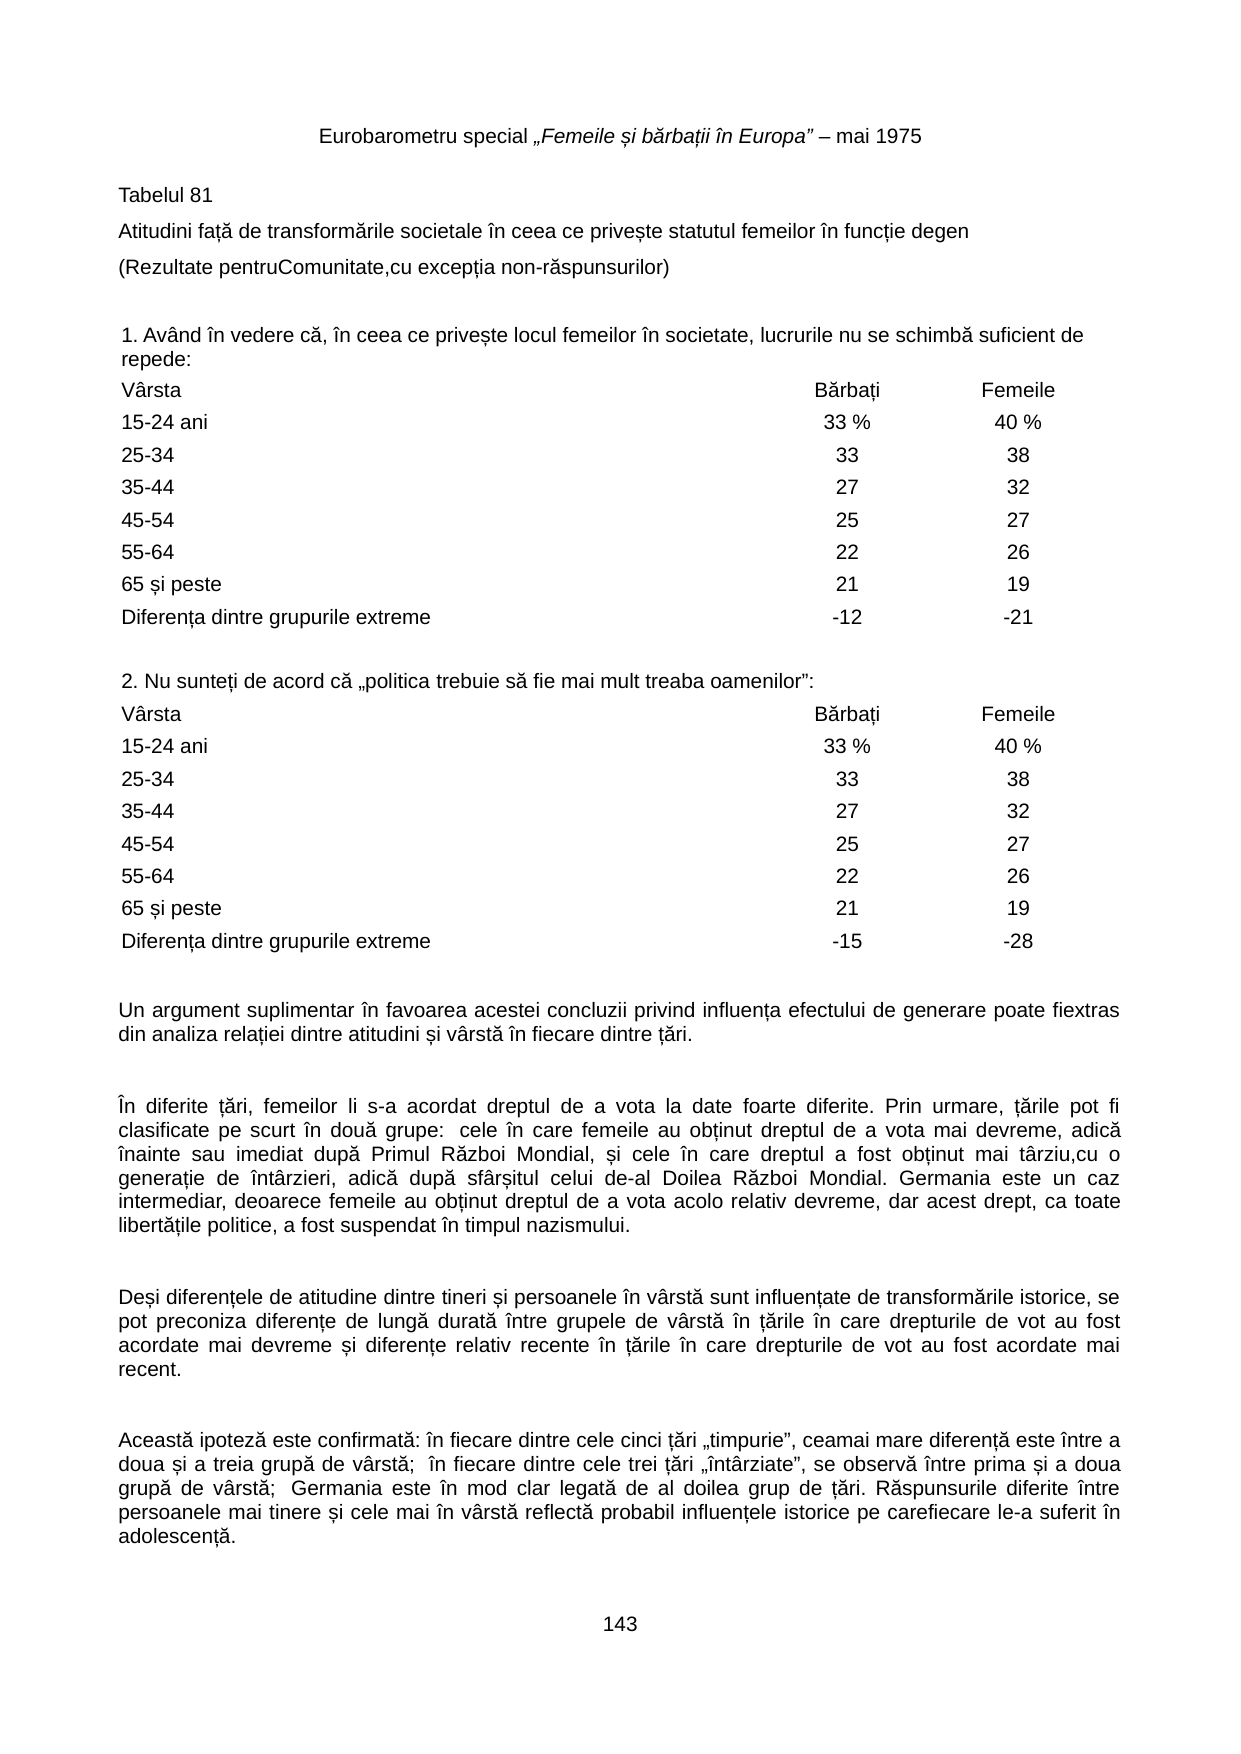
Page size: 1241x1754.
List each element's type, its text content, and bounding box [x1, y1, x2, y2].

table_cell -28 [939, 924, 1098, 957]
table_cell -15 [756, 924, 938, 957]
table_cell -12 [756, 600, 938, 633]
text (Rezultate pentruComunitate,cu excepția non-răspunsurilor) [118, 254, 1122, 278]
table_cell 38 [939, 763, 1098, 795]
table_cell 22 [756, 860, 938, 892]
table_cell 19 [939, 568, 1098, 600]
table_cell 55-64 [118, 536, 756, 568]
table_cell 21 [756, 568, 938, 600]
table_cell 25-34 [118, 763, 756, 795]
table_cell 22 [756, 536, 938, 568]
table_cell Vârsta [118, 698, 756, 730]
table_cell 15-24 ani [118, 406, 756, 438]
table_cell 35-44 [118, 795, 756, 827]
table_cell 25 [756, 503, 938, 536]
table_cell 27 [756, 795, 938, 827]
table_cell Femeile [939, 374, 1098, 406]
table_cell 40 % [939, 406, 1098, 438]
table_cell 25-34 [118, 439, 756, 471]
table_cell [939, 633, 1098, 665]
table_cell 38 [939, 439, 1098, 471]
table_cell 55-64 [118, 860, 756, 892]
table_cell [118, 633, 756, 665]
table_cell Diferența dintre grupurile extreme [118, 600, 756, 633]
table_cell 27 [756, 471, 938, 503]
table_cell 27 [939, 503, 1098, 536]
table_cell [756, 633, 938, 665]
table_cell 33 % [756, 406, 938, 438]
text Această ipoteză este confirmată: în fiecare dintre cele cinci țări „timpurie”, ceamai mare diferență este între a doua și a treia grupă de vârstă; în fiecare dintre cele trei țări „întârziate”, se observă între prima și a doua grupă de vârstă; Germania este în mod clar legată de al doilea grup de țări. Răspunsurile diferite între persoanele mai tinere și cele mai în vârstă reflectă probabil influențele istorice pe carefiecare le-a suferit în adolescență. [118, 1428, 1122, 1547]
table_cell 65 și peste [118, 568, 756, 600]
table_cell 33 [756, 763, 938, 795]
table_cell 27 [939, 827, 1098, 859]
table_cell -21 [939, 600, 1098, 633]
text Atitudini față de transformările societale în ceea ce privește statutul femeilor în funcție degen [118, 219, 1122, 243]
table_cell Bărbați [756, 698, 938, 730]
table_cell 33 [756, 439, 938, 471]
text Deși diferențele de atitudine dintre tineri și persoanele în vârstă sunt influențate de transformările istorice, se pot preconiza diferențe de lungă durată între grupele de vârstă în țările în care drepturile de vot au fost acordate mai devreme și diferențe relativ recente în țările în care drepturile de vot au fost acordate mai recent. [118, 1284, 1122, 1380]
table_cell 65 și peste [118, 892, 756, 924]
table_cell Diferența dintre grupurile extreme [118, 924, 756, 957]
text Un argument suplimentar în favoarea acestei concluzii privind influența efectului de generare poate fiextras din analiza relației dintre atitudini și vârstă în fiecare dintre țări. [118, 998, 1122, 1046]
table_cell 2. Nu sunteți de acord că „politica trebuie să fie mai mult treaba oamenilor”: [118, 665, 1098, 698]
table_cell Femeile [939, 698, 1098, 730]
table_cell 32 [939, 795, 1098, 827]
table_cell 26 [939, 536, 1098, 568]
table_cell 25 [756, 827, 938, 859]
table_cell Vârsta [118, 374, 756, 406]
table_cell 26 [939, 860, 1098, 892]
text În diferite țări, femeilor li s-a acordat dreptul de a vota la date foarte diferite. Prin urmare, țările pot fi clasificate pe scurt în două grupe: cele în care femeile au obținut dreptul de a vota mai devreme, adică înainte sau imediat după Primul Război Mondial, și cele în care dreptul a fost obținut mai târziu,cu o generație de întârzieri, adică după sfârșitul celui de-al Doilea Război Mondial. Germania este un caz intermediar, deoarece femeile au obținut dreptul de a vota acolo relativ devreme, dar acest drept, ca toate libertățile politice, a fost suspendat în timpul nazismului. [118, 1093, 1122, 1237]
table_cell 33 % [756, 730, 938, 762]
table_header 1. Având în vedere că, în ceea ce privește locul femeilor în societate, lucrurile nu se schimbă suficient de repede: [118, 320, 1098, 374]
table_cell 45-54 [118, 503, 756, 536]
table_cell Bărbați [756, 374, 938, 406]
table_cell 40 % [939, 730, 1098, 762]
text Tabelul 81 [118, 183, 1122, 207]
table_cell 19 [939, 892, 1098, 924]
table_cell 45-54 [118, 827, 756, 859]
table_cell 35-44 [118, 471, 756, 503]
table_cell 15-24 ani [118, 730, 756, 762]
table_cell 32 [939, 471, 1098, 503]
table_cell 21 [756, 892, 938, 924]
